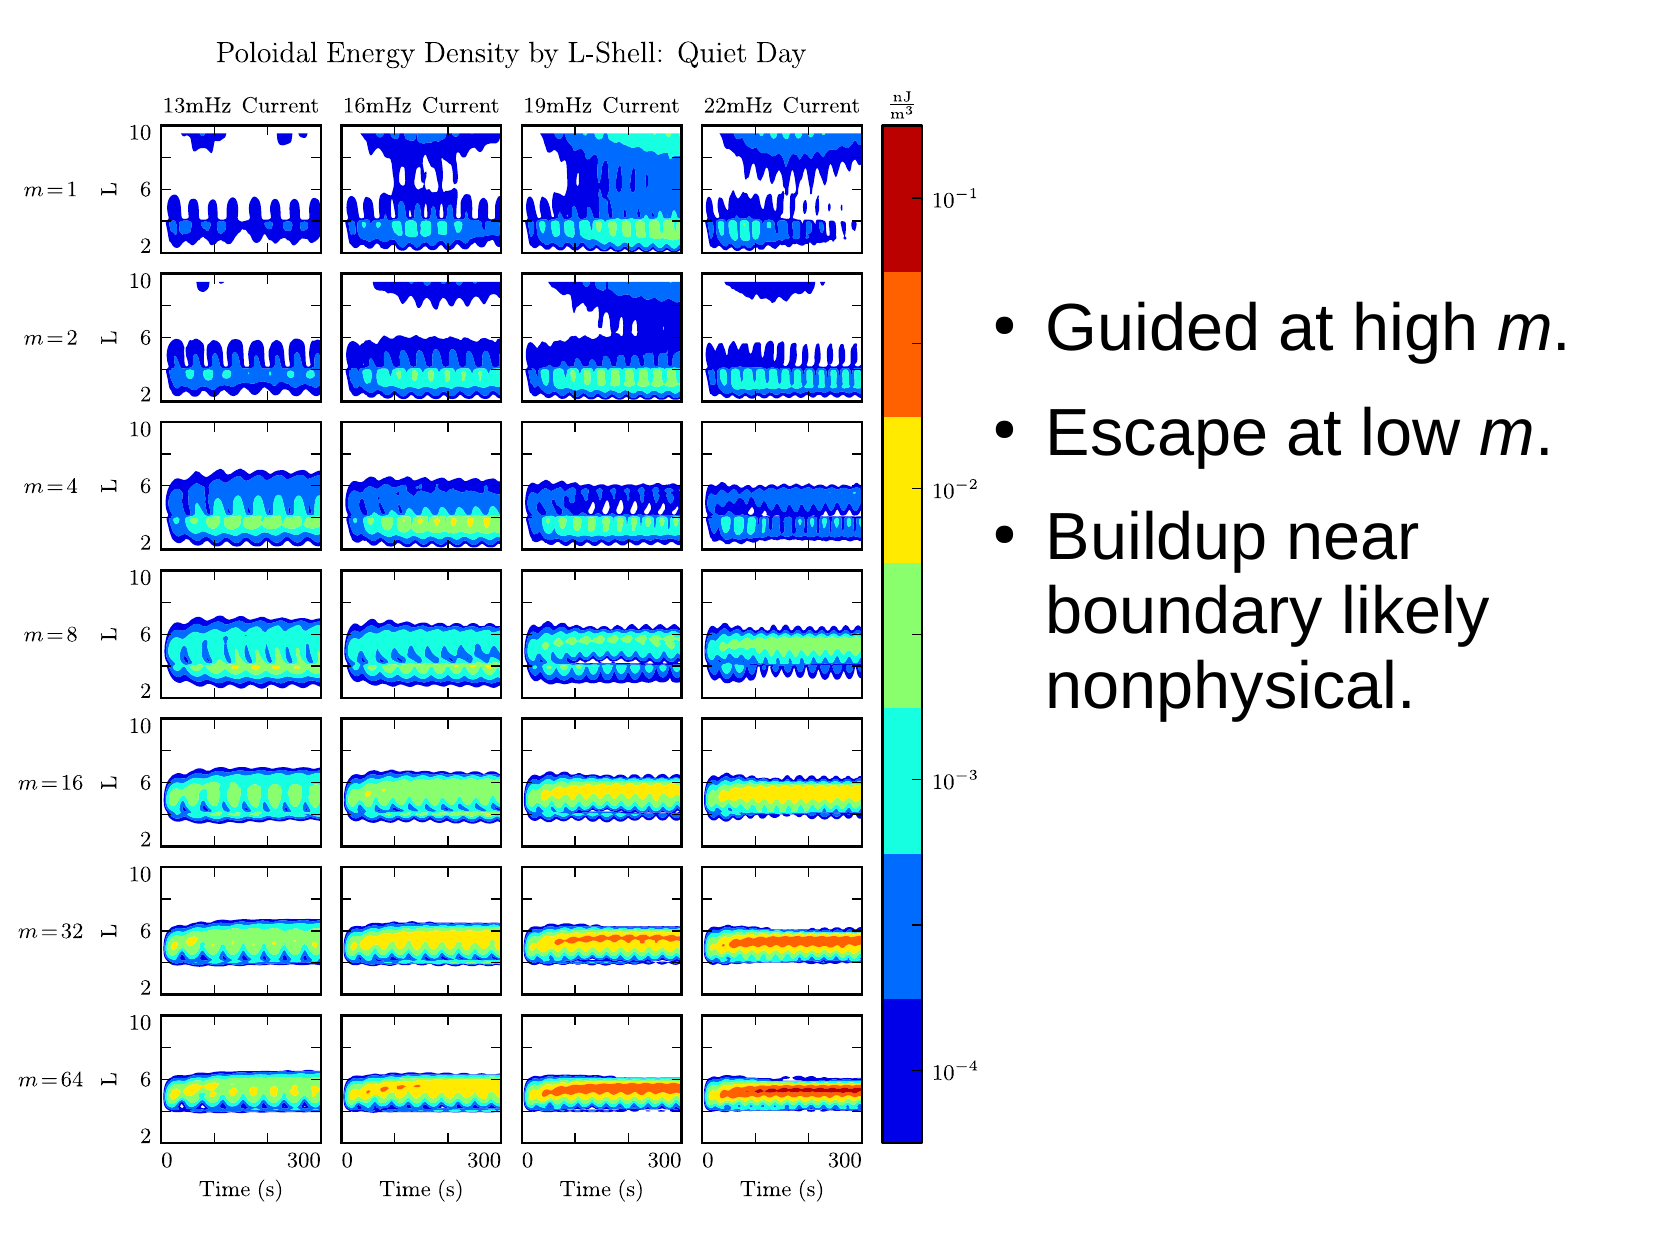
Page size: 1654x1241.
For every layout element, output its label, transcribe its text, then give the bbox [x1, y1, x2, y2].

picture [0, 0, 1654, 1241]
list Guided at high m. Escape at low m. Buildup near boundary likely nonphysical. [975, 290, 1576, 1010]
